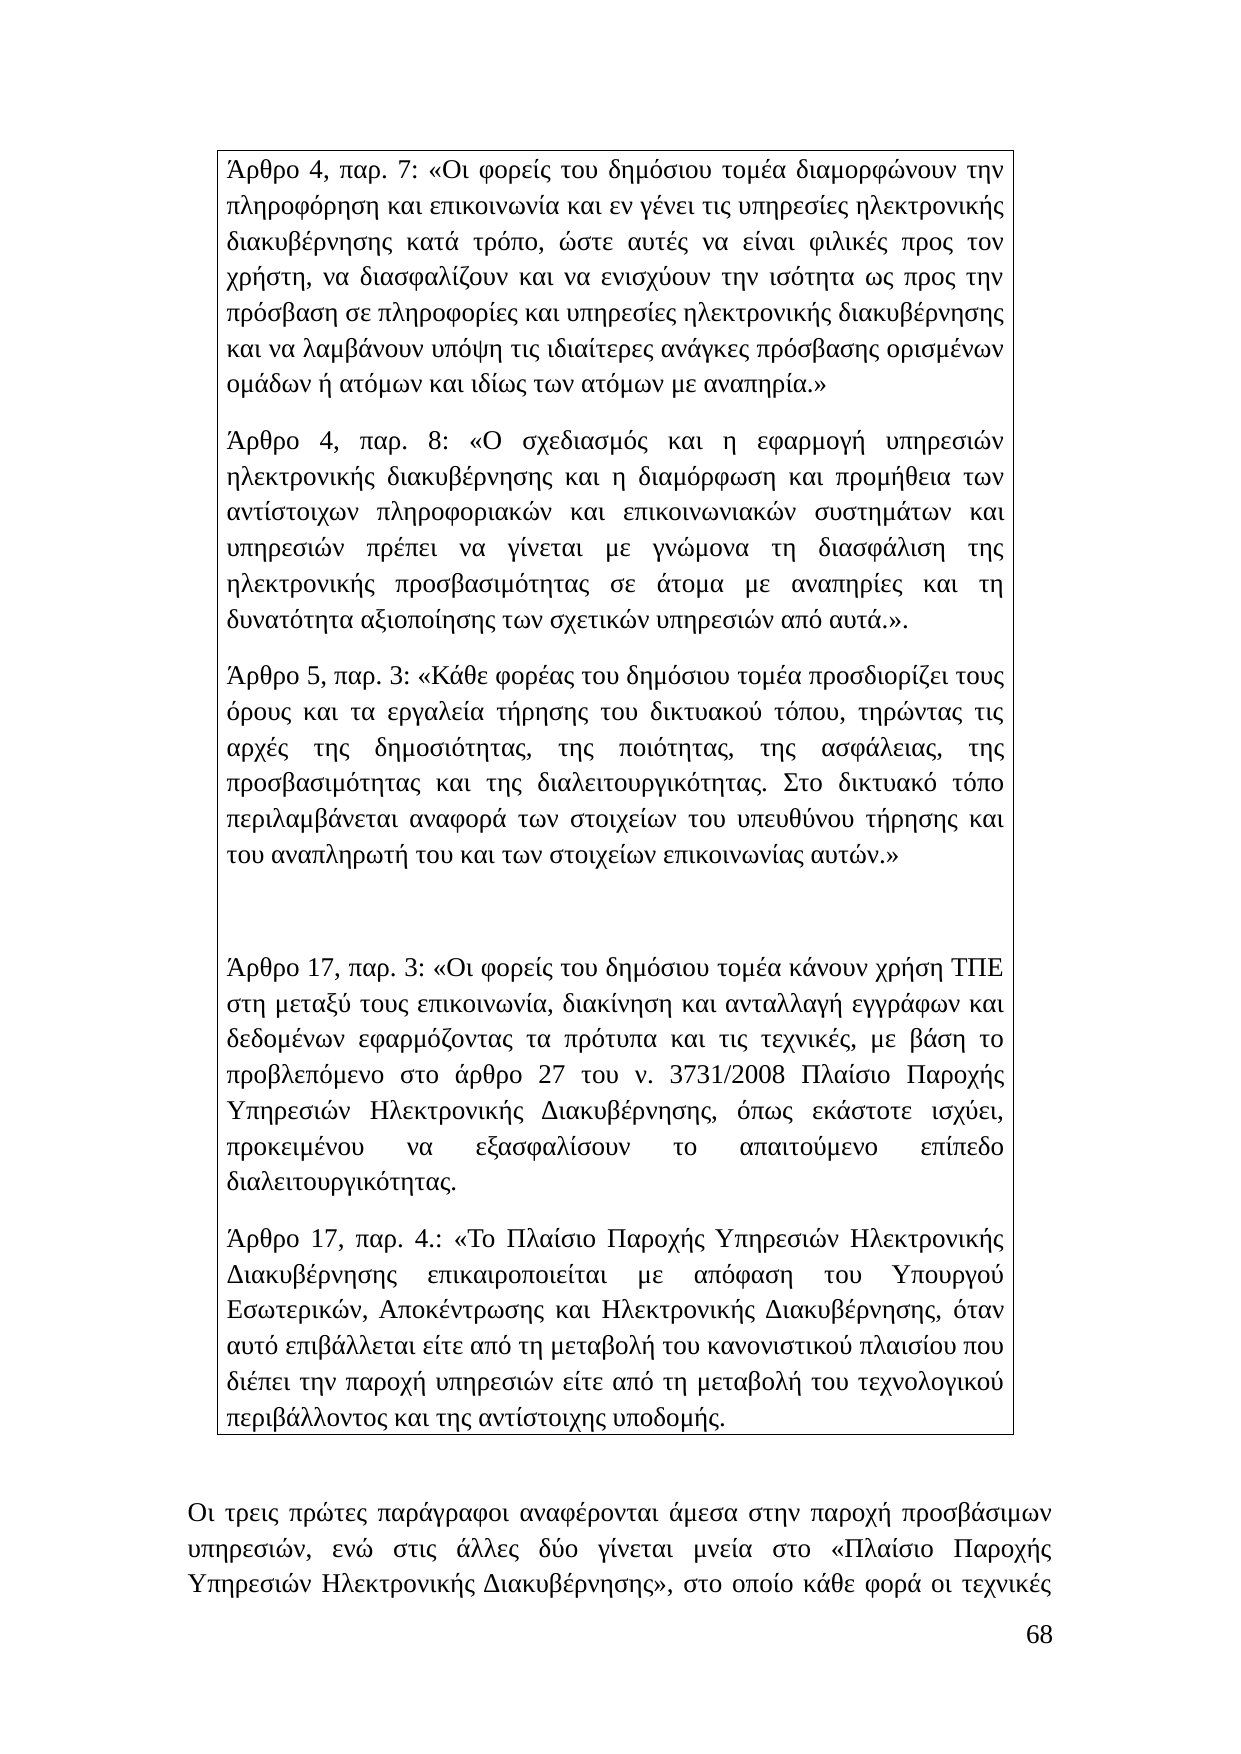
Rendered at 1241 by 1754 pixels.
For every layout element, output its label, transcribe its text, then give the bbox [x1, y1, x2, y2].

text Άρθρο 5, παρ. 3: «Κάθε φορέας του δημόσιου τομέα προσδιορίζει τους όρους και τα εργαλεία τήρησης του δικτυακού τόπου, τηρώντας τις αρχές της δημοσιότητας, της ποιότητας, της ασφάλειας, της προσβασιμότητας και της διαλειτουργικότητας. Στο δικτυακό τόπο περιλαμβάνεται αναφορά των στοιχείων του υπευθύνου τήρησης και του αναπληρωτή του και των στοιχείων επικοινωνίας αυτών.» [218, 656, 1013, 869]
text Άρθρο 4, παρ. 8: «Ο σχεδιασμός και η εφαρμογή υπηρεσιών ηλεκτρονικής διακυβέρνησης και η διαμόρφωση και προμήθεια των αντίστοιχων πληροφοριακών και επικοινωνιακών συστημάτων και υπηρεσιών πρέπει να γίνεται με γνώμονα τη διασφάλιση της ηλεκτρονικής προσβασιμότητας σε άτομα με αναπηρίες και τη δυνατότητα αξιοποίησης των σχετικών υπηρεσιών από αυτά.». [218, 421, 1013, 634]
text Άρθρο 17, παρ. 4.: «Το Πλαίσιο Παροχής Υπηρεσιών Ηλεκτρονικής Διακυβέρνησης επικαιροποιείται με απόφαση του Υπουργού Εσωτερικών, Αποκέντρωσης και Ηλεκτρονικής Διακυβέρνησης, όταν αυτό επιβάλλεται είτε από τη μεταβολή του κανονιστικού πλαισίου που διέπει την παροχή υπηρεσιών είτε από τη μεταβολή του τεχνολογικού περιβάλλοντος και της αντίστοιχης υποδομής. [218, 1219, 1013, 1434]
text Οι τρεις πρώτες παράγραφοι αναφέρονται άμεσα στην παροχή προσβάσιμων υπηρεσιών, ενώ στις άλλες δύο γίνεται μνεία στο «Πλαίσιο Παροχής Υπηρεσιών Ηλεκτρονικής Διακυβέρνησης», στο οποίο κάθε φορά οι τεχνικές [187, 1496, 1053, 1599]
text Άρθρο 17, παρ. 3: «Οι φορείς του δημόσιου τομέα κάνουν χρήση ΤΠΕ στη μεταξύ τους επικοινωνία, διακίνηση και ανταλλαγή εγγράφων και δεδομένων εφαρμόζοντας τα πρότυπα και τις τεχνικές, με βάση το προβλεπόμενο στο άρθρο 27 του ν. 3731/2008 Πλαίσιο Παροχής Υπηρεσιών Ηλεκτρονικής Διακυβέρνησης, όπως εκάστοτε ισχύει, προκειμένου να εξασφαλίσουν το απαιτούμενο επίπεδο διαλειτουργικότητας. [218, 948, 1013, 1197]
text Άρθρο 4, παρ. 7: «Οι φορείς του δημόσιου τομέα διαμορφώνουν την πληροφόρηση και επικοινωνία και εν γένει τις υπηρεσίες ηλεκτρονικής διακυβέρνησης κατά τρόπο, ώστε αυτές να είναι φιλικές προς τον χρήστη, να διασφαλίζουν και να ενισχύουν την ισότητα ως προς την πρόσβαση σε πληροφορίες και υπηρεσίες ηλεκτρονικής διακυβέρνησης και να λαμβάνουν υπόψη τις ιδιαίτερες ανάγκες πρόσβασης ορισμένων ομάδων ή ατόμων και ιδίως των ατόμων με αναπηρία.» [218, 151, 1013, 399]
